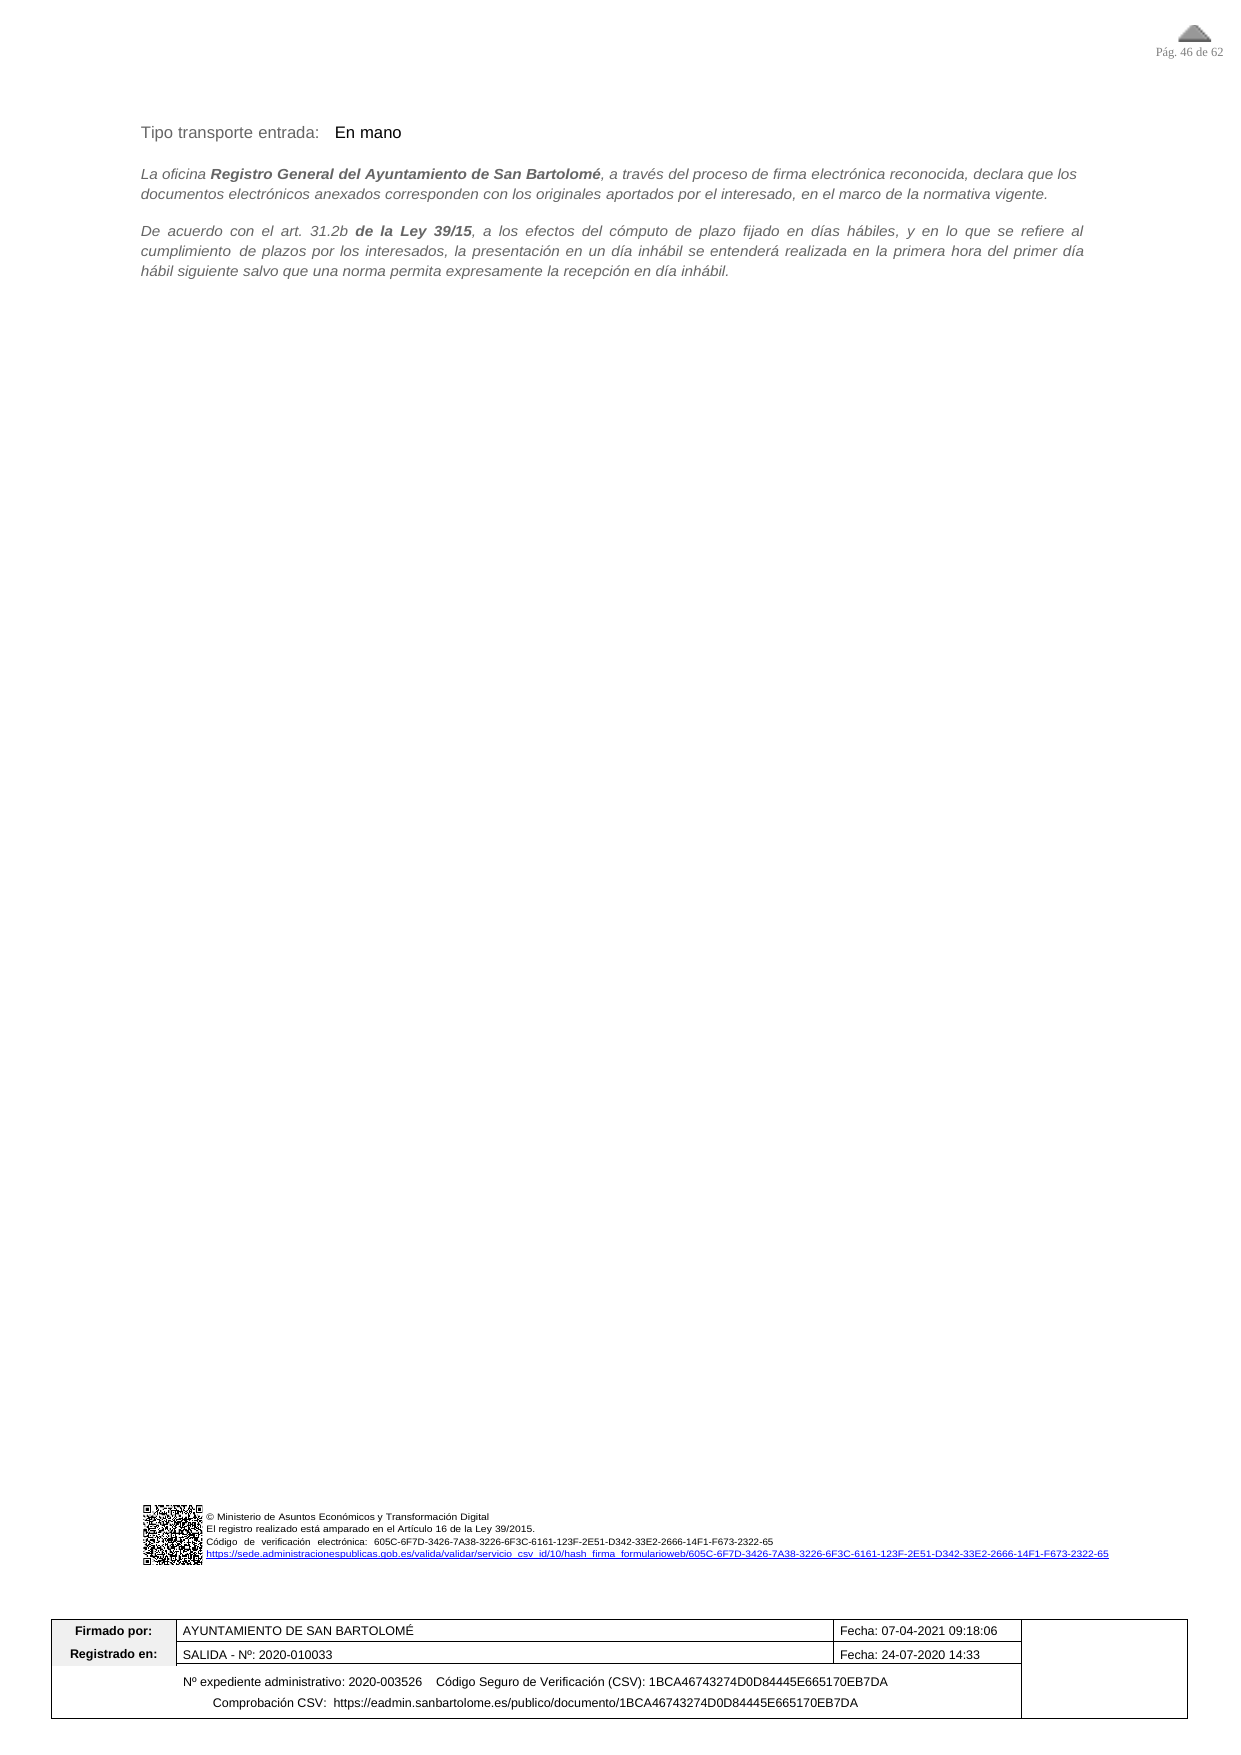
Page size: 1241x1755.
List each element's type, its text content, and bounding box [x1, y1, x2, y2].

table_cell Registrado en: [52, 1644, 176, 1663]
text Código de verificación electrónica: 605C-6F7D-3426-7A38-3226-6F3C-6161-123F-2E51-D342-33E2-2666-14F1-F673-2322-65 [206, 1536, 1236, 1547]
text Tipo transporte entrada: En mano [141, 123, 1236, 142]
text © Ministerio de Asuntos Económicos y Transformación Digital [206, 1512, 1236, 1523]
table_header Fecha: 07-04-2021 09:18:06 [834, 1620, 1021, 1641]
table_cell Nº expediente administrativo: 2020-003526 Código Seguro de Verificación (CSV): 1BCA46743274D0D84445E665170EB7DA Comprobación CSV: https://eadmin.sanbartolome.es/publico/documento/1BCA46743274D0D84445E665170EB7DA [52, 1664, 1021, 1717]
table_header AYUNTAMIENTO DE SAN BARTOLOMÉ [177, 1620, 833, 1641]
text La oficina Registro General del Ayuntamiento de San Bartolomé, a través del proceso de firma electrónica reconocida, declara que los documentos electrónicos anexados corresponden con los originales aportados por el interesado, en el marco de la normativa vigente. [141, 166, 1104, 202]
text https://sede.administracionespublicas.gob.es/valida/validar/servicio_csv_id/10/hash_firma_formularioweb/605C-6F7D-3426-7A38-3226-6F3C-6161-123F-2E51-D342-33E2-2666-14F1-F673-2322-65 [206, 1548, 1236, 1559]
table_header [1022, 1620, 1187, 1717]
text De acuerdo con el art. 31.2b de la Ley 39/15, a los efectos del cómputo de plazo fijado en días hábiles, y en lo que se refiere al cumplimiento de plazos por los interesados, la presentación en un día inhábil se entenderá realizada en la primera hora del primer día hábil siguiente salvo que una norma permita expresamente la recepción en día inhábil. [141, 222, 1084, 279]
table_cell Fecha: 24-07-2020 14:33 [834, 1642, 1021, 1663]
table_header Firmado por: [52, 1620, 176, 1641]
text El registro realizado está amparado en el Artículo 16 de la Ley 39/2015. [206, 1524, 1236, 1535]
table_cell SALIDA - Nº: 2020-010033 [177, 1642, 833, 1663]
